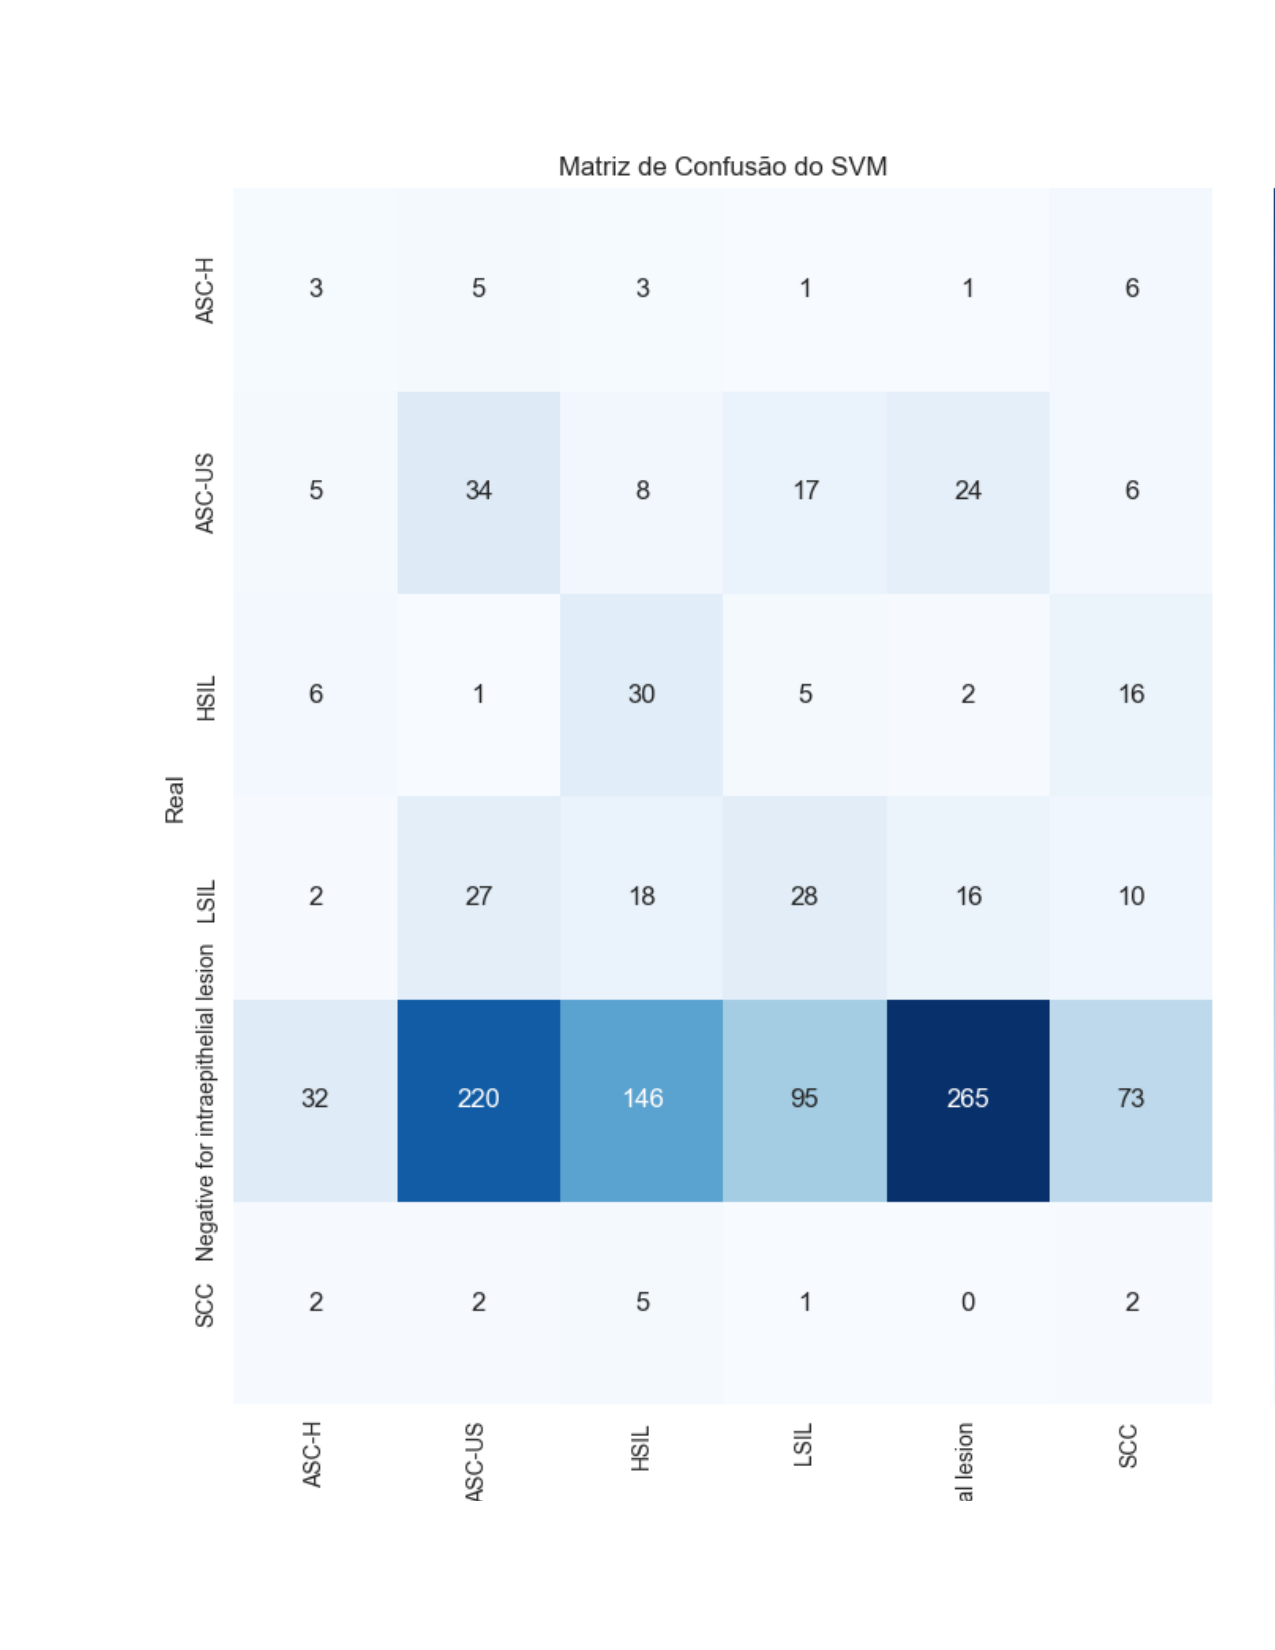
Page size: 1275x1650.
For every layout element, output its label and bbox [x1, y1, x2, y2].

picture [150, 150, 1275, 1501]
